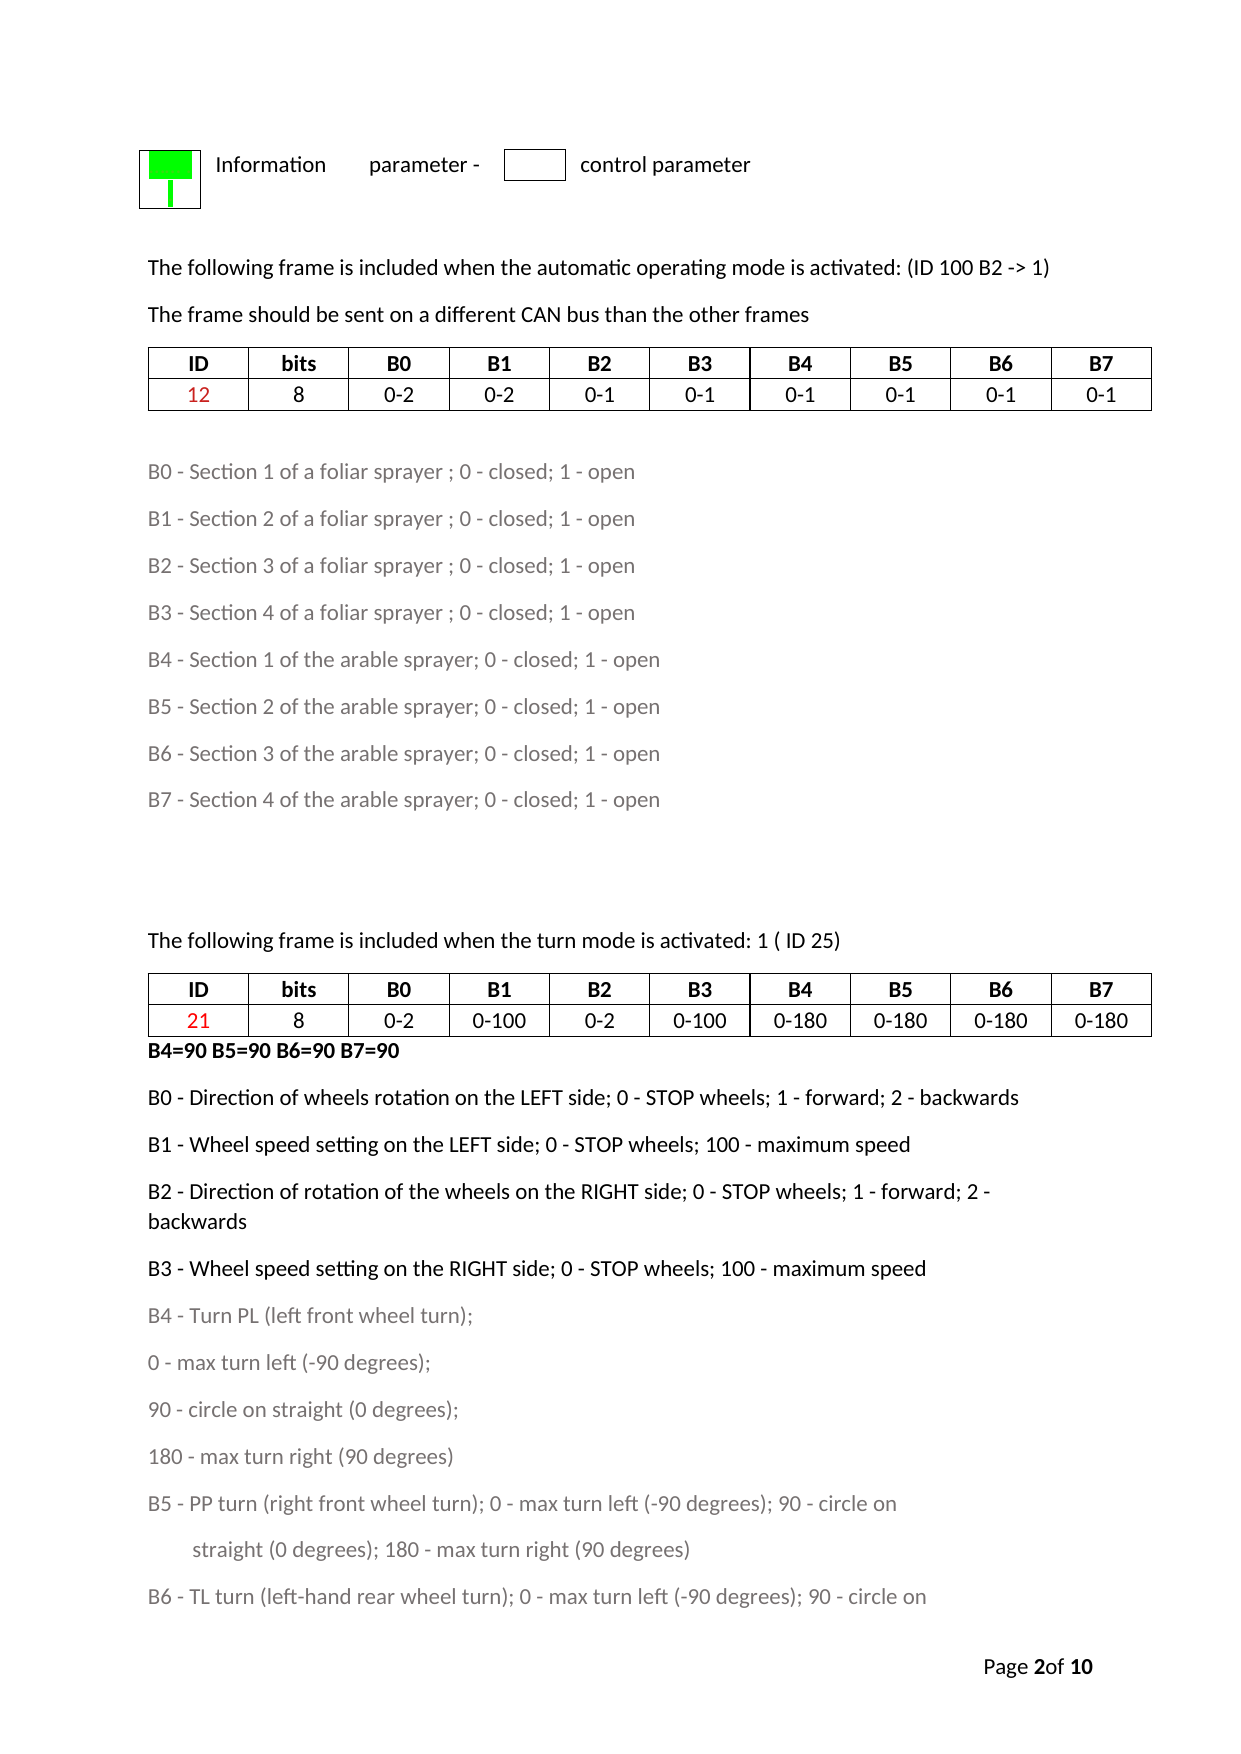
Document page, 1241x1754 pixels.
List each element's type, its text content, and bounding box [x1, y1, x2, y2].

table_cell 0-2 [450, 379, 549, 409]
table_header B1 [450, 348, 549, 378]
text B4 - Turn PL (left front wheel turn); [148, 1301, 1093, 1329]
table_cell 12 [149, 379, 248, 409]
table_header …… .. [140, 151, 200, 207]
table_cell 0-180 [851, 1005, 950, 1036]
text The following frame is included when the turn mode is activated: 1 ( ID 25) [148, 926, 1093, 954]
table_cell 0-2 [349, 1005, 449, 1036]
text B4 - Section 1 of the arable sprayer; 0 - closed; 1 - open [148, 645, 1093, 673]
table_header B3 [650, 974, 749, 1004]
table_header B4 [751, 974, 850, 1004]
table_header B4 [751, 348, 850, 378]
text B5 - PP turn (right front wheel turn); 0 - max turn left (-90 degrees); 90 - circle on [148, 1489, 1093, 1517]
table_header B2 [550, 348, 649, 378]
table_cell 8 [249, 1005, 348, 1036]
text B2 - Section 3 of a foliar sprayer ; 0 - closed; 1 - open [148, 551, 1093, 579]
table_cell 0-1 [951, 379, 1051, 409]
table_cell 8 [249, 379, 348, 409]
table_header B1 [450, 974, 549, 1004]
text B5 - Section 2 of the arable sprayer; 0 - closed; 1 - open [148, 692, 1093, 720]
table_header bits [249, 348, 348, 378]
table_cell 0-1 [650, 379, 749, 409]
table_header B5 [851, 974, 950, 1004]
text - control parameter [566, 150, 1093, 178]
text B0 - Section 1 of a foliar sprayer ; 0 - closed; 1 - open [148, 457, 1093, 485]
text 180 - max turn right (90 degrees) [148, 1442, 1093, 1470]
table_cell 0-1 [751, 379, 850, 409]
table_cell 0-100 [650, 1005, 749, 1036]
text B1 - Wheel speed setting on the LEFT side; 0 - STOP wheels; 100 - maximum speed [148, 1130, 1093, 1158]
text The following frame is included when the automatic operating mode is activated: (ID 100 B2 -> 1) [148, 253, 1093, 281]
table_header B7 [1052, 348, 1151, 378]
table_header B6 [951, 348, 1051, 378]
table_header [505, 150, 565, 180]
table_cell 0-2 [550, 1005, 649, 1036]
table_header ID [149, 974, 248, 1004]
text B7 - Section 4 of the arable sprayer; 0 - closed; 1 - open [148, 786, 1093, 813]
table_header B3 [650, 348, 749, 378]
text B3 - Section 4 of a foliar sprayer ; 0 - closed; 1 - open [148, 598, 1093, 626]
text B2 - Direction of rotation of the wheels on the RIGHT side; 0 - STOP wheels; 1 - forward; 2 - backwards [148, 1177, 1093, 1235]
text B4=90 B5=90 B6=90 B7=90 [148, 1037, 1093, 1064]
text B6 - Section 3 of the arable sprayer; 0 - closed; 1 - open [148, 739, 1093, 767]
table_cell 0-180 [751, 1005, 850, 1036]
table_header B5 [851, 348, 950, 378]
table_cell 0-180 [1052, 1005, 1151, 1036]
text B3 - Wheel speed setting on the RIGHT side; 0 - STOP wheels; 100 - maximum speed [148, 1254, 1093, 1282]
table_cell 0-2 [349, 379, 449, 409]
text B6 - TL turn (left-hand rear wheel turn); 0 - max turn left (-90 degrees); 90 - circle on [148, 1582, 1093, 1610]
text The frame should be sent on a different CAN bus than the other frames [148, 300, 1093, 328]
table_header B0 [349, 974, 449, 1004]
table_header B0 [349, 348, 449, 378]
table_cell 21 [149, 1005, 248, 1036]
table_cell 0-180 [951, 1005, 1051, 1036]
text 90 - circle on straight (0 degrees); [148, 1395, 1093, 1423]
table_header bits [249, 974, 348, 1004]
table_cell 0-100 [450, 1005, 549, 1036]
table_cell 0-1 [1052, 379, 1151, 409]
text Information parameter [201, 150, 504, 178]
text straight (0 degrees); 180 - max turn right (90 degrees) [148, 1536, 1093, 1563]
text B1 - Section 2 of a foliar sprayer ; 0 - closed; 1 - open [148, 504, 1093, 532]
table_cell 0-1 [550, 379, 649, 409]
table_header B2 [550, 974, 649, 1004]
table_header ID [149, 348, 248, 378]
table_header B7 [1052, 974, 1151, 1004]
table_cell 0-1 [851, 379, 950, 409]
text 0 - max turn left (-90 degrees); [148, 1348, 1093, 1376]
table_header B6 [951, 974, 1051, 1004]
text B0 - Direction of wheels rotation on the LEFT side; 0 - STOP wheels; 1 - forward; 2 - backwards [148, 1083, 1093, 1111]
